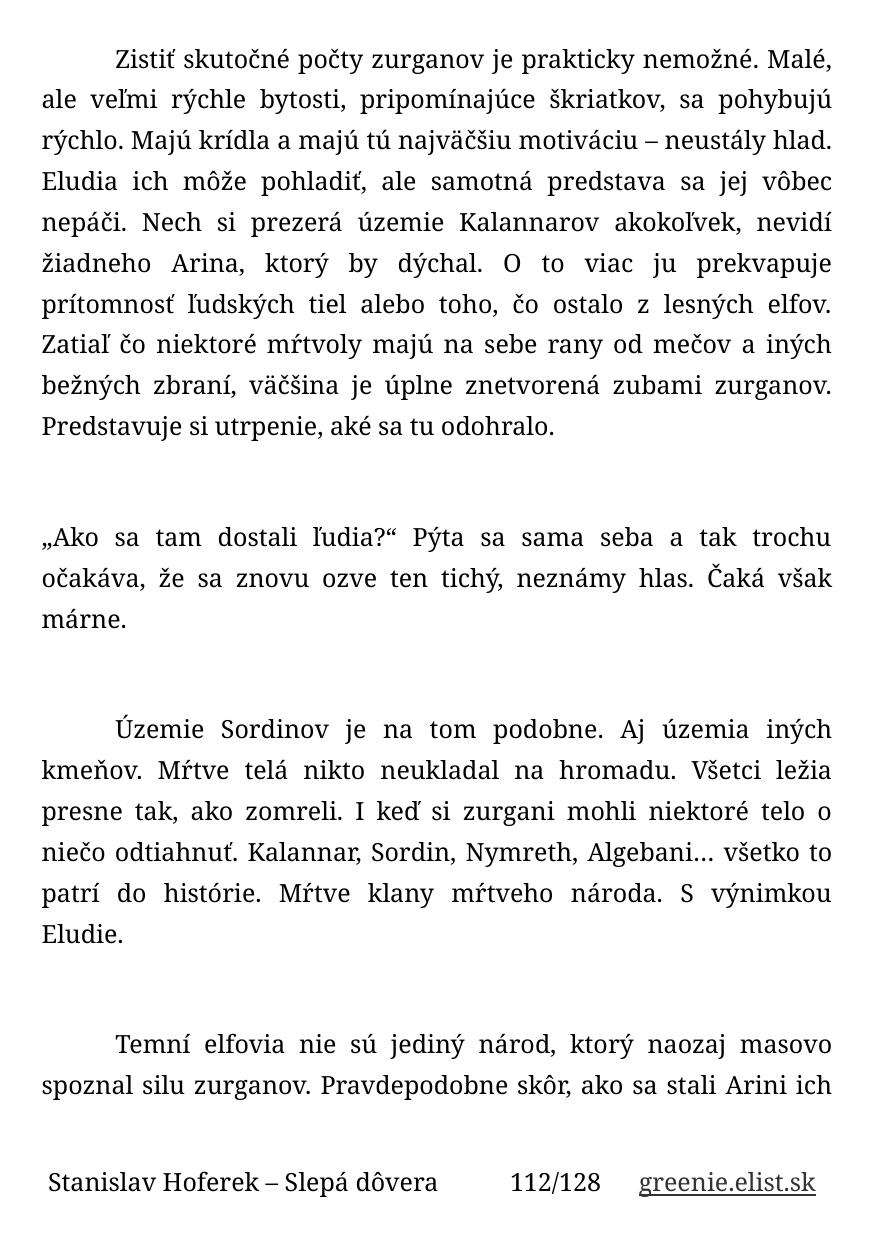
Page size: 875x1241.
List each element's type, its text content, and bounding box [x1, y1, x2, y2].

text Temní elfovia nie sú jediný národ, ktorý naozaj masovo spoznal silu zurganov. Pravdepodobne skôr, ako sa stali Arini ich [41, 1027, 833, 1102]
text Zistiť skutočné počty zurganov je prakticky nemožné. Malé, ale veľmi rýchle bytosti, pripomínajúce škriatkov, sa pohybujú rýchlo. Majú krídla a majú tú najväčšiu motiváciu – neustály hlad. Eludia ich môže pohladiť, ale samotná predstava sa jej vôbec nepáči. Nech si prezerá územie Kalannarov akokoľvek, nevidí žiadneho Arina, ktorý by dýchal. O to viac ju prekvapuje prítomnosť ľudských tiel alebo toho, čo ostalo z lesných elfov. Zatiaľ čo niektoré mŕtvoly majú na sebe rany od mečov a iných bežných zbraní, väčšina je úplne znetvorená zubami zurganov. Predstavuje si utrpenie, aké sa tu odohralo. [41, 41, 833, 443]
text „Ako sa tam dostali ľudia?“ Pýta sa sama seba a tak trochu očakáva, že sa znovu ozve ten tichý, neznámy hlas. Čaká však márne. [41, 520, 833, 635]
text Územie Sordinov je na tom podobne. Aj územia iných kmeňov. Mŕtve telá nikto neukladal na hromadu. Všetci ležia presne tak, ako zomreli. I keď si zurgani mohli niektoré telo o niečo odtiahnuť. Kalannar, Sordin, Nymreth, Algebani… všetko to patrí do histórie. Mŕtve klany mŕtveho národa. S výnimkou Eludie. [41, 712, 833, 950]
